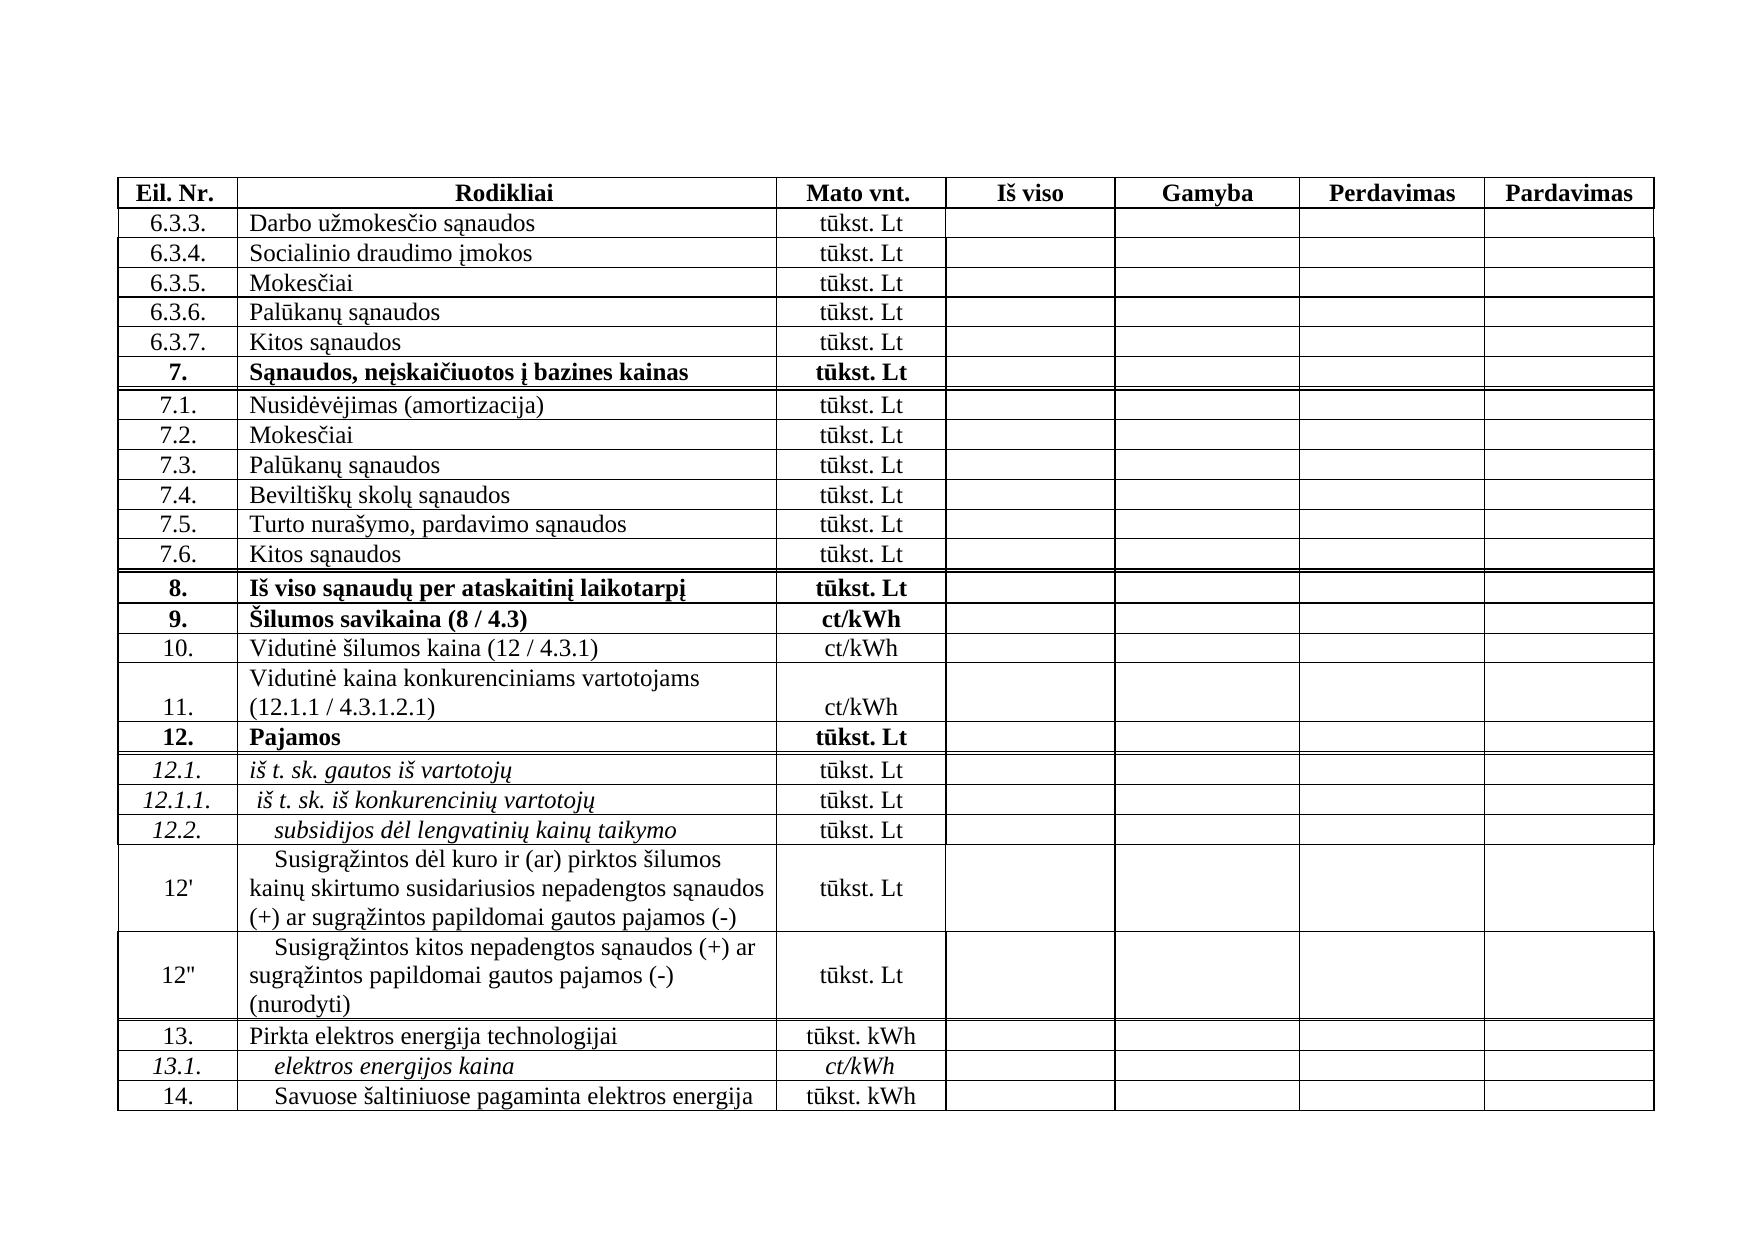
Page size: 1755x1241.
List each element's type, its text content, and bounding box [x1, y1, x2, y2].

table_cell [1300, 298, 1484, 326]
table_cell Vidutinė šilumos kaina (12 / 4.3.1) [238, 634, 776, 662]
table_cell [1300, 450, 1484, 479]
table_cell 6.3.4. [119, 238, 237, 267]
table_cell [1485, 722, 1653, 751]
table_cell Savuose šaltiniuose pagaminta elektros energija [238, 1081, 776, 1109]
table_cell [947, 450, 1114, 479]
table_cell tūkst. Lt [777, 327, 945, 356]
table_cell [946, 845, 1114, 931]
table_header Perdavimas [1300, 178, 1484, 207]
table_cell [1300, 510, 1484, 538]
table_cell Socialinio draudimo įmokos [238, 238, 776, 267]
table_cell tūkst. Lt [777, 722, 945, 751]
table_cell [1116, 327, 1299, 356]
table_cell [1485, 815, 1653, 843]
table_cell ct/kWh [777, 1051, 945, 1080]
table_cell 12.1.1. [119, 785, 237, 814]
table_header Iš viso [947, 178, 1114, 207]
table_cell [1485, 634, 1653, 662]
table_cell [1116, 573, 1299, 602]
table_cell 7.4. [119, 480, 237, 508]
table_cell Palūkanų sąnaudos [238, 298, 776, 326]
table_cell 7. [119, 357, 237, 386]
table_cell [1116, 634, 1299, 662]
table_cell [947, 932, 1114, 1018]
table_cell tūkst. Lt [777, 573, 945, 602]
table_cell [1485, 510, 1653, 538]
table_cell [1300, 480, 1484, 508]
table_cell Šilumos savikaina (8 / 4.3) [238, 604, 776, 632]
table_cell tūkst. Lt [777, 815, 945, 843]
table_cell tūkst. kWh [777, 1081, 945, 1109]
table_cell [1485, 391, 1653, 419]
table_cell 9. [119, 604, 237, 632]
table_cell Nusidėvėjimas (amortizacija) [238, 391, 776, 419]
table_cell [947, 604, 1114, 632]
table_cell [947, 539, 1114, 568]
table_cell 12.2. [119, 815, 237, 843]
table_cell [1485, 298, 1653, 326]
table_cell [1485, 755, 1653, 784]
table_cell 11. [119, 663, 237, 721]
table_header Gamyba [1116, 178, 1299, 207]
table_cell [1300, 604, 1484, 632]
table_cell [1485, 845, 1653, 931]
table_cell [947, 663, 1114, 721]
table_cell tūkst. Lt [777, 391, 945, 419]
table_cell [1485, 932, 1653, 1018]
table_cell [1116, 480, 1299, 508]
table_cell [1300, 845, 1484, 931]
table_cell [1485, 573, 1653, 602]
table_cell [1116, 755, 1299, 784]
table_cell Beviltiškų skolų sąnaudos [238, 480, 776, 508]
table_cell Susigrąžintos dėl kuro ir (ar) pirktos šilumos kainų skirtumo susidariusios nepadengtos sąnaudos (+) ar sugrąžintos papildomai gautos pajamos (-) [238, 845, 776, 931]
table_cell tūkst. Lt [777, 268, 945, 296]
table_cell tūkst. Lt [777, 420, 945, 449]
table_cell [1485, 1051, 1653, 1080]
table_cell [1116, 539, 1299, 568]
table_cell Pirkta elektros energija technologijai [238, 1021, 776, 1050]
table_cell [1300, 539, 1484, 568]
table_cell tūkst. Lt [777, 450, 945, 479]
table_cell [947, 785, 1114, 814]
table_cell ct/kWh [777, 663, 945, 721]
table_cell [1485, 450, 1653, 479]
table_cell [1300, 815, 1484, 843]
table_cell [947, 1021, 1114, 1050]
table_cell [947, 268, 1114, 296]
table_cell Pajamos [238, 722, 776, 751]
table_cell tūkst. Lt [777, 785, 945, 814]
table_cell [947, 510, 1114, 538]
table_cell 7.2. [119, 420, 237, 449]
table_cell [1116, 420, 1299, 449]
table_cell Mokesčiai [238, 268, 776, 296]
table_cell [1116, 1081, 1299, 1109]
table_cell 12. [119, 722, 237, 751]
table_cell 8. [119, 573, 237, 602]
table_cell Darbo užmokesčio sąnaudos [238, 209, 776, 237]
table_cell [1116, 268, 1299, 296]
table_cell [947, 1081, 1114, 1109]
table_cell [1116, 1021, 1299, 1050]
table_cell [1485, 209, 1653, 237]
table_cell 6.3.3. [119, 209, 237, 237]
table_cell 7.5. [119, 510, 237, 538]
table_cell [1485, 327, 1653, 356]
table_cell [1116, 932, 1299, 1018]
table_cell [1116, 510, 1299, 538]
table_cell 10. [119, 634, 237, 662]
table_cell tūkst. kWh [777, 1021, 945, 1050]
table_cell [1116, 815, 1299, 843]
table_header Rodikliai [238, 178, 776, 207]
table_cell elektros energijos kaina [238, 1051, 776, 1080]
table_cell 13. [119, 1021, 237, 1050]
table_cell [1300, 785, 1484, 814]
table_cell 6.3.7. [119, 327, 237, 356]
table_cell tūkst. Lt [777, 209, 945, 237]
table_cell [1300, 722, 1484, 751]
table_cell [1485, 357, 1653, 386]
table_cell tūkst. Lt [777, 357, 945, 386]
table_cell Kitos sąnaudos [238, 327, 776, 356]
table_cell [1485, 663, 1653, 721]
table_cell [947, 480, 1114, 508]
table_cell [1485, 268, 1653, 296]
table_cell Susigrąžintos kitos nepadengtos sąnaudos (+) ar sugrąžintos papildomai gautos pajamos (-) (nurodyti) [238, 932, 776, 1018]
table_cell [1300, 209, 1484, 237]
table_cell [1300, 1081, 1484, 1109]
table_cell 6.3.5. [119, 268, 237, 296]
table_cell [1485, 539, 1653, 568]
table_cell 6.3.6. [119, 298, 237, 326]
table_cell [1300, 268, 1484, 296]
table_cell [1300, 932, 1484, 1018]
table_cell [1485, 480, 1653, 508]
table_cell [947, 420, 1114, 449]
table_cell [1300, 420, 1484, 449]
table_header Pardavimas [1485, 178, 1653, 207]
table_cell [1300, 1021, 1484, 1050]
table_cell [1485, 604, 1653, 632]
table_cell ct/kWh [777, 634, 945, 662]
table_cell [947, 327, 1114, 356]
table_cell [1485, 420, 1653, 449]
table_cell Vidutinė kaina konkurenciniams vartotojams (12.1.1 / 4.3.1.2.1) [238, 663, 776, 721]
table_cell 7.1. [119, 391, 237, 419]
table_cell Turto nurašymo, pardavimo sąnaudos [238, 510, 776, 538]
table_cell [1485, 1021, 1653, 1050]
table_cell 14. [119, 1081, 237, 1109]
table_cell [947, 357, 1114, 386]
table_cell Iš viso sąnaudų per ataskaitinį laikotarpį [238, 573, 776, 602]
table_cell 7.6. [119, 539, 237, 568]
table_cell iš t. sk. iš konkurencinių vartotojų [238, 785, 776, 814]
table_cell [947, 634, 1114, 662]
table_cell subsidijos dėl lengvatinių kainų taikymo [238, 815, 776, 843]
table_cell iš t. sk. gautos iš vartotojų [238, 755, 776, 784]
table_cell [947, 391, 1114, 419]
table_cell [1116, 209, 1299, 237]
table_cell 12.1. [119, 755, 237, 784]
table_cell [1300, 1051, 1484, 1080]
table_cell Sąnaudos, neįskaičiuotos į bazines kainas [238, 357, 776, 386]
table_cell [1116, 663, 1299, 721]
table_header Mato vnt. [777, 178, 945, 207]
table_cell tūkst. Lt [777, 539, 945, 568]
table_cell [947, 815, 1114, 843]
table_cell tūkst. Lt [777, 755, 945, 784]
table_cell [1300, 238, 1484, 267]
table_cell [1116, 1051, 1299, 1080]
table_cell [947, 722, 1114, 751]
table_cell tūkst. Lt [777, 932, 945, 1018]
table_cell [1116, 298, 1299, 326]
table_cell tūkst. Lt [777, 845, 945, 931]
table_header Eil. Nr. [119, 178, 237, 207]
table_cell [1300, 663, 1484, 721]
table_cell ct/kWh [777, 604, 945, 632]
table_cell [947, 1051, 1114, 1080]
table_cell [1116, 722, 1299, 751]
table_cell [1485, 238, 1653, 267]
table_cell [1300, 357, 1484, 386]
table_cell tūkst. Lt [777, 510, 945, 538]
table_cell Kitos sąnaudos [238, 539, 776, 568]
table_cell [1116, 450, 1299, 479]
table_cell [1300, 755, 1484, 784]
table_cell [1116, 785, 1299, 814]
table_cell [1300, 327, 1484, 356]
table_cell [1300, 391, 1484, 419]
table_cell tūkst. Lt [777, 298, 945, 326]
table_cell [1485, 1081, 1653, 1109]
table_cell 12'' [119, 932, 237, 1018]
table_cell 12' [119, 845, 237, 931]
table_cell Mokesčiai [238, 420, 776, 449]
table_cell 7.3. [119, 450, 237, 479]
table_cell [1485, 785, 1653, 814]
table_cell [947, 573, 1114, 602]
table_cell 13.1. [119, 1051, 237, 1080]
table_cell [947, 238, 1114, 267]
table_cell [946, 209, 1114, 237]
table_cell [947, 298, 1114, 326]
table_cell [1300, 634, 1484, 662]
table_cell [1116, 845, 1299, 931]
table_cell tūkst. Lt [777, 480, 945, 508]
table_cell [1300, 573, 1484, 602]
table_cell tūkst. Lt [777, 238, 945, 267]
table_cell Palūkanų sąnaudos [238, 450, 776, 479]
table_cell [1116, 604, 1299, 632]
table_cell [1116, 238, 1299, 267]
table_cell [1116, 357, 1299, 386]
table_cell [1116, 391, 1299, 419]
table_cell [947, 755, 1114, 784]
